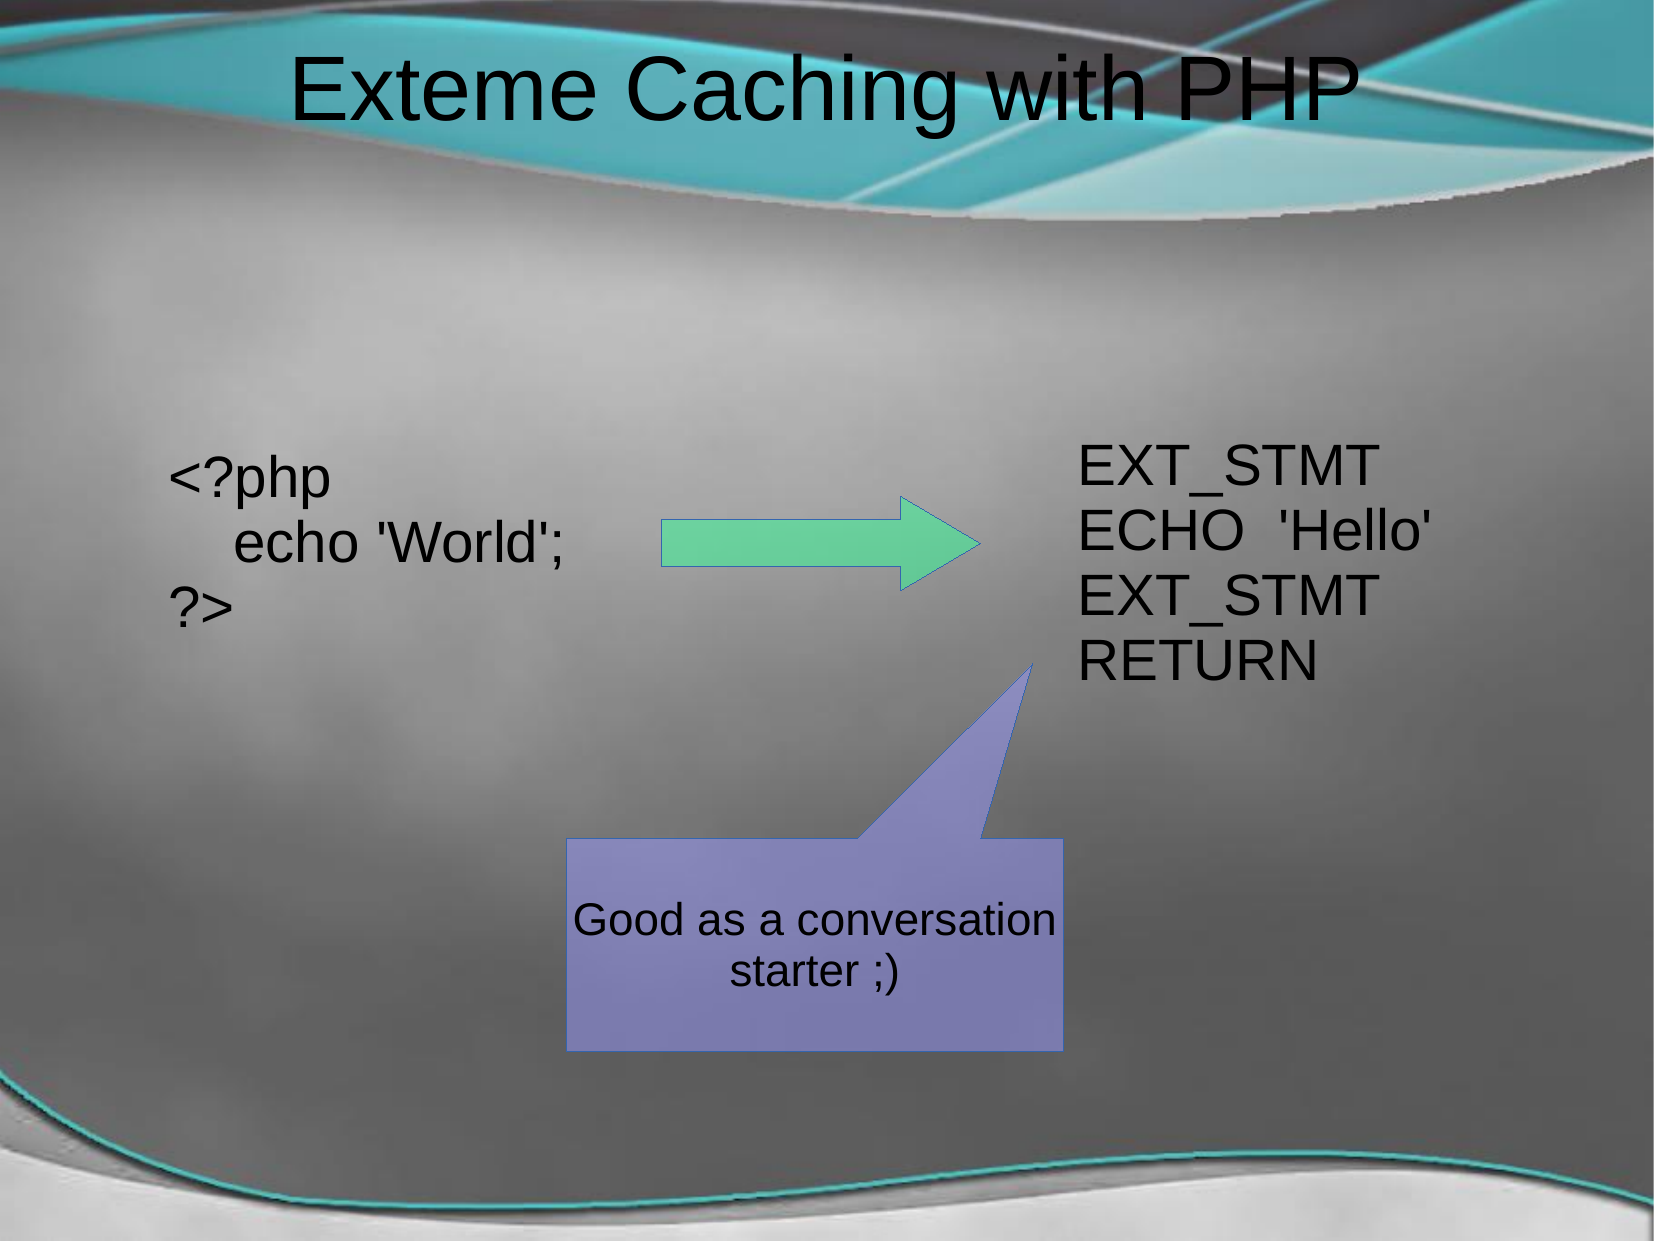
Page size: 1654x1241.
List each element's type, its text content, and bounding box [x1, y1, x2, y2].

title Exteme Caching with PHP [0, 0, 1654, 178]
text_box [661, 496, 981, 591]
text_box <?php echo 'World'; ?> [153, 437, 709, 709]
picture [0, 178, 1654, 1241]
text_box EXT_STMT ECHO 'Hello' EXT_STMT RETURN [1062, 425, 1524, 701]
text_box Good as a conversation starter ;) [566, 663, 1064, 1052]
